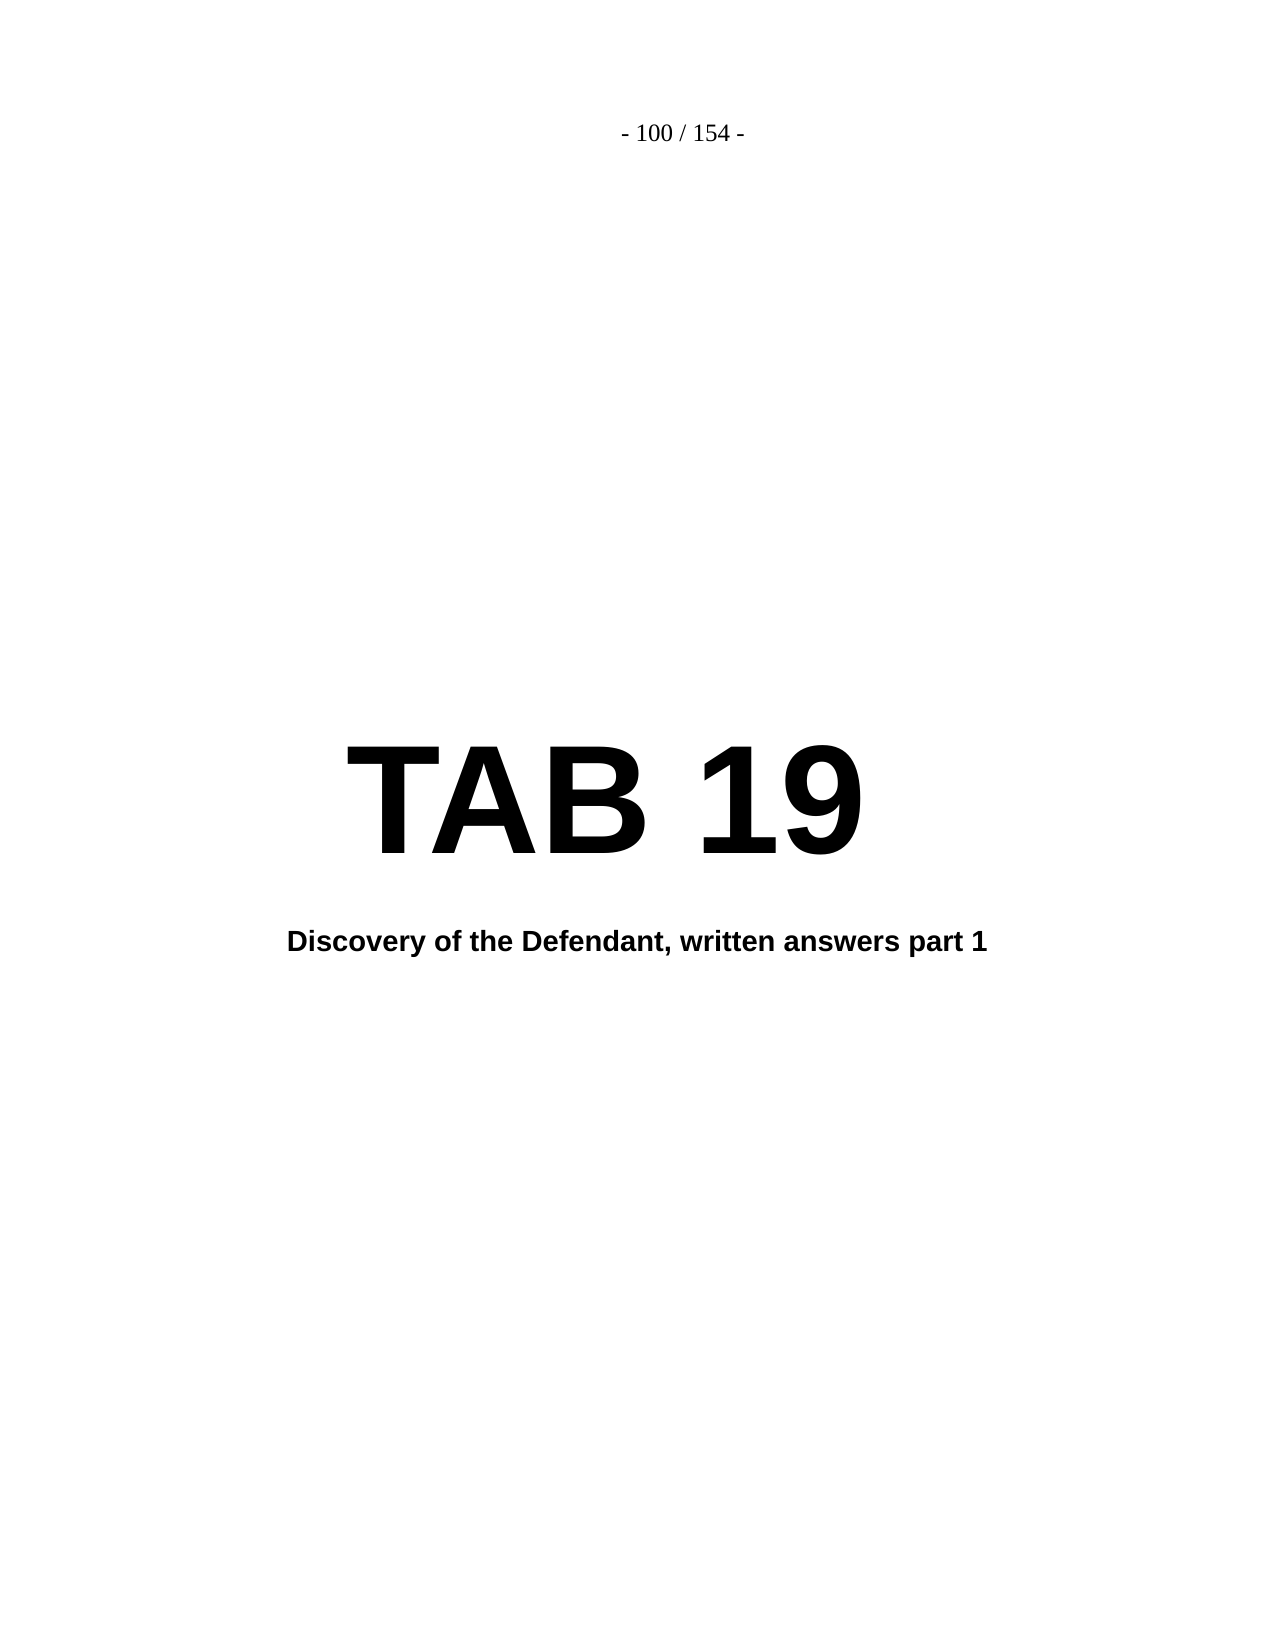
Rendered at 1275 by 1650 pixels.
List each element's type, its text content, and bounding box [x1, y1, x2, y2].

subtitle Discovery of the Defendant, written answers part 1 [118, 924, 1157, 957]
